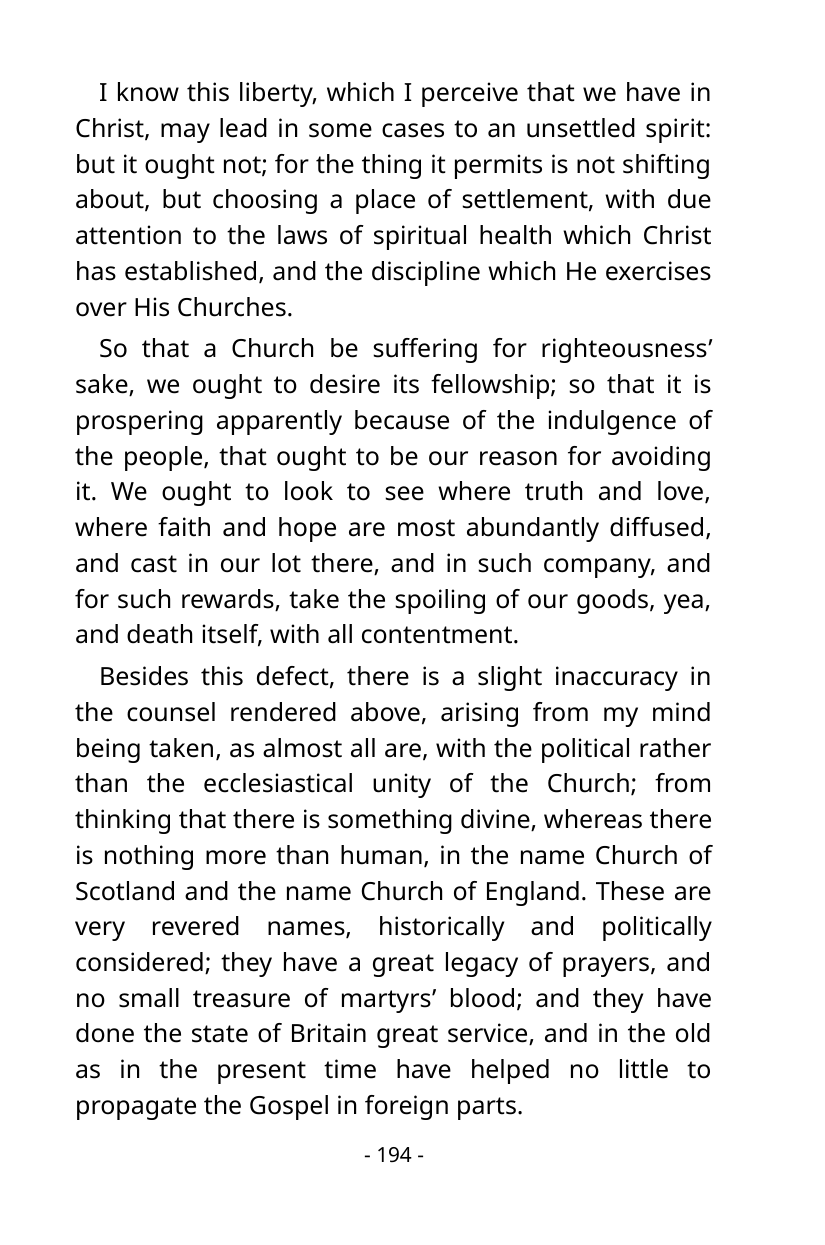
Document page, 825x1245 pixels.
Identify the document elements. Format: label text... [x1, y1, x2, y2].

text So that a Church be suffering for righteousness’ sake, we ought to desire its fellowship; so that it is prospering apparently because of the indulgence of the people, that ought to be our reason for avoiding it. We ought to look to see where truth and love, where faith and hope are most abundantly diffused, and cast in our lot there, and in such company, and for such rewards, take the spoiling of our goods, yea, and death itself, with all contentment. [75, 331, 712, 651]
text I know this liberty, which I perceive that we have in Christ, may lead in some cases to an unsettled spirit: but it ought not; for the thing it permits is not shifting about, but choosing a place of settlement, with due attention to the laws of spiritual health which Christ has established, and the discipline which He exercises over His Churches. [75, 75, 712, 323]
text Besides this defect, there is a slight inaccuracy in the counsel rendered above, arising from my mind being taken, as almost all are, with the political rather than the ecclesiastical unity of the Church; from thinking that there is something divine, whereas there is nothing more than human, in the name Church of Scotland and the name Church of England. These are very revered names, historically and politically considered; they have a great legacy of prayers, and no small treasure of martyrs’ blood; and they have done the state of Britain great service, and in the old as in the present time have helped no little to propagate the Gospel in foreign parts. [75, 659, 712, 1122]
